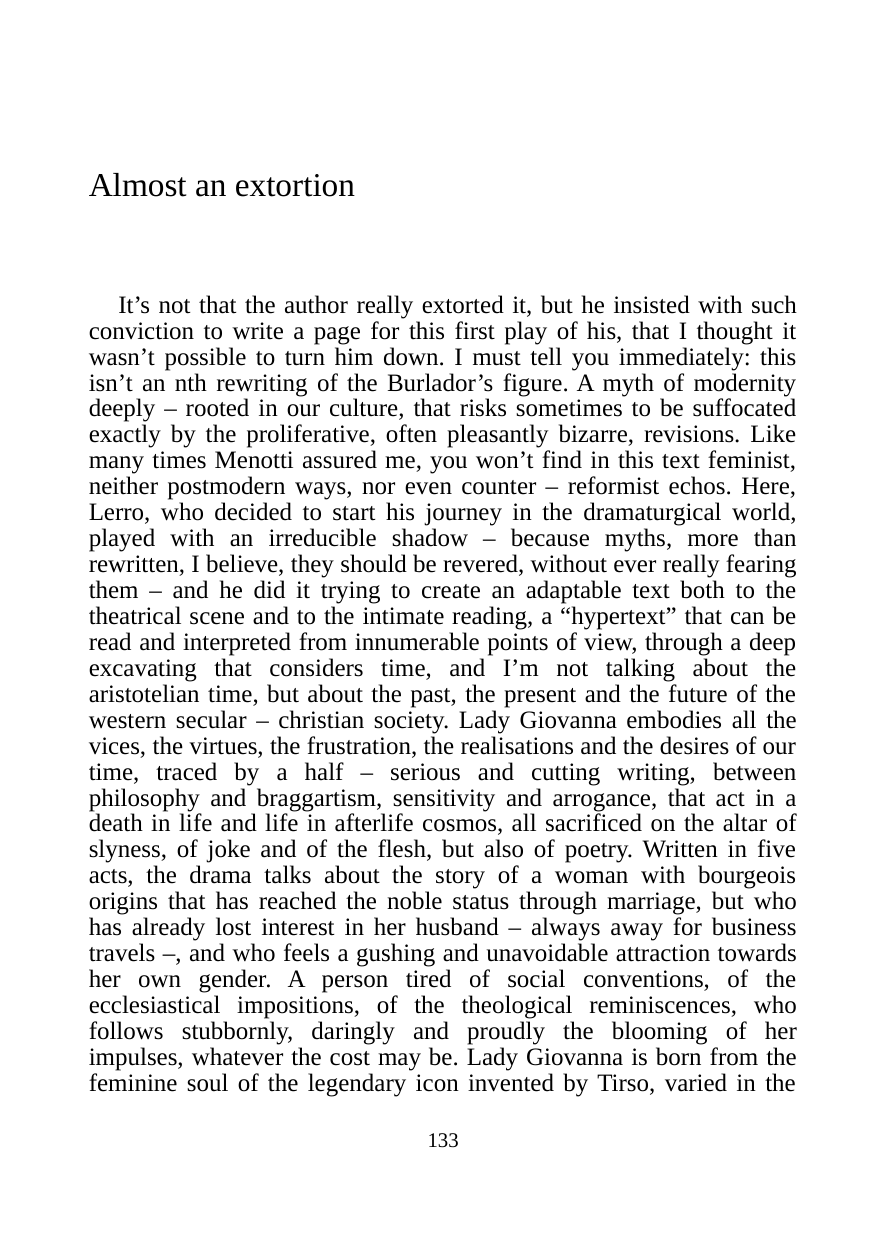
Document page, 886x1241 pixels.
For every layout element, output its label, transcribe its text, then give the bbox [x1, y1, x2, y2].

text Almost an extortion [88, 165, 797, 203]
text It’s not that the author really extorted it, but he insisted with such conviction to write a page for this first play of his, that I thought it wasn’t possible to turn him down. I must tell you immediately: this isn’t an nth rewriting of the Burlador’s figure. A myth of modernity deeply – rooted in our culture, that risks sometimes to be suffocated exactly by the proliferative, often pleasantly bizarre, revisions. Like many times Menotti assured me, you won’t find in this text feminist, neither postmodern ways, nor even counter – reformist echos. Here, Lerro, who decided to start his journey in the dramaturgical world, played with an irreducible shadow – because myths, more than rewritten, I believe, they should be revered, without ever really fearing them – and he did it trying to create an adaptable text both to the theatrical scene and to the intimate reading, a “hypertext” that can be read and interpreted from innumerable points of view, through a deep excavating that considers time, and I’m not talking about the aristotelian time, but about the past, the present and the future of the western secular – christian society. Lady Giovanna embodies all the vices, the virtues, the frustration, the realisations and the desires of our time, traced by a half – serious and cutting writing, between philosophy and braggartism, sensitivity and arrogance, that act in a death in life and life in afterlife cosmos, all sacrificed on the altar of slyness, of joke and of the flesh, but also of poetry. Written in five acts, the drama talks about the story of a woman with bourgeois origins that has reached the noble status through marriage, but who has already lost interest in her husband – always away for business travels –, and who feels a gushing and unavoidable attraction towards her own gender. A person tired of social conventions, of the ecclesiastical impositions, of the theological reminiscences, who follows stubbornly, daringly and proudly the blooming of her impulses, whatever the cost may be. Lady Giovanna is born from the feminine soul of the legendary icon invented by Tirso, varied in the [88, 290, 797, 1097]
